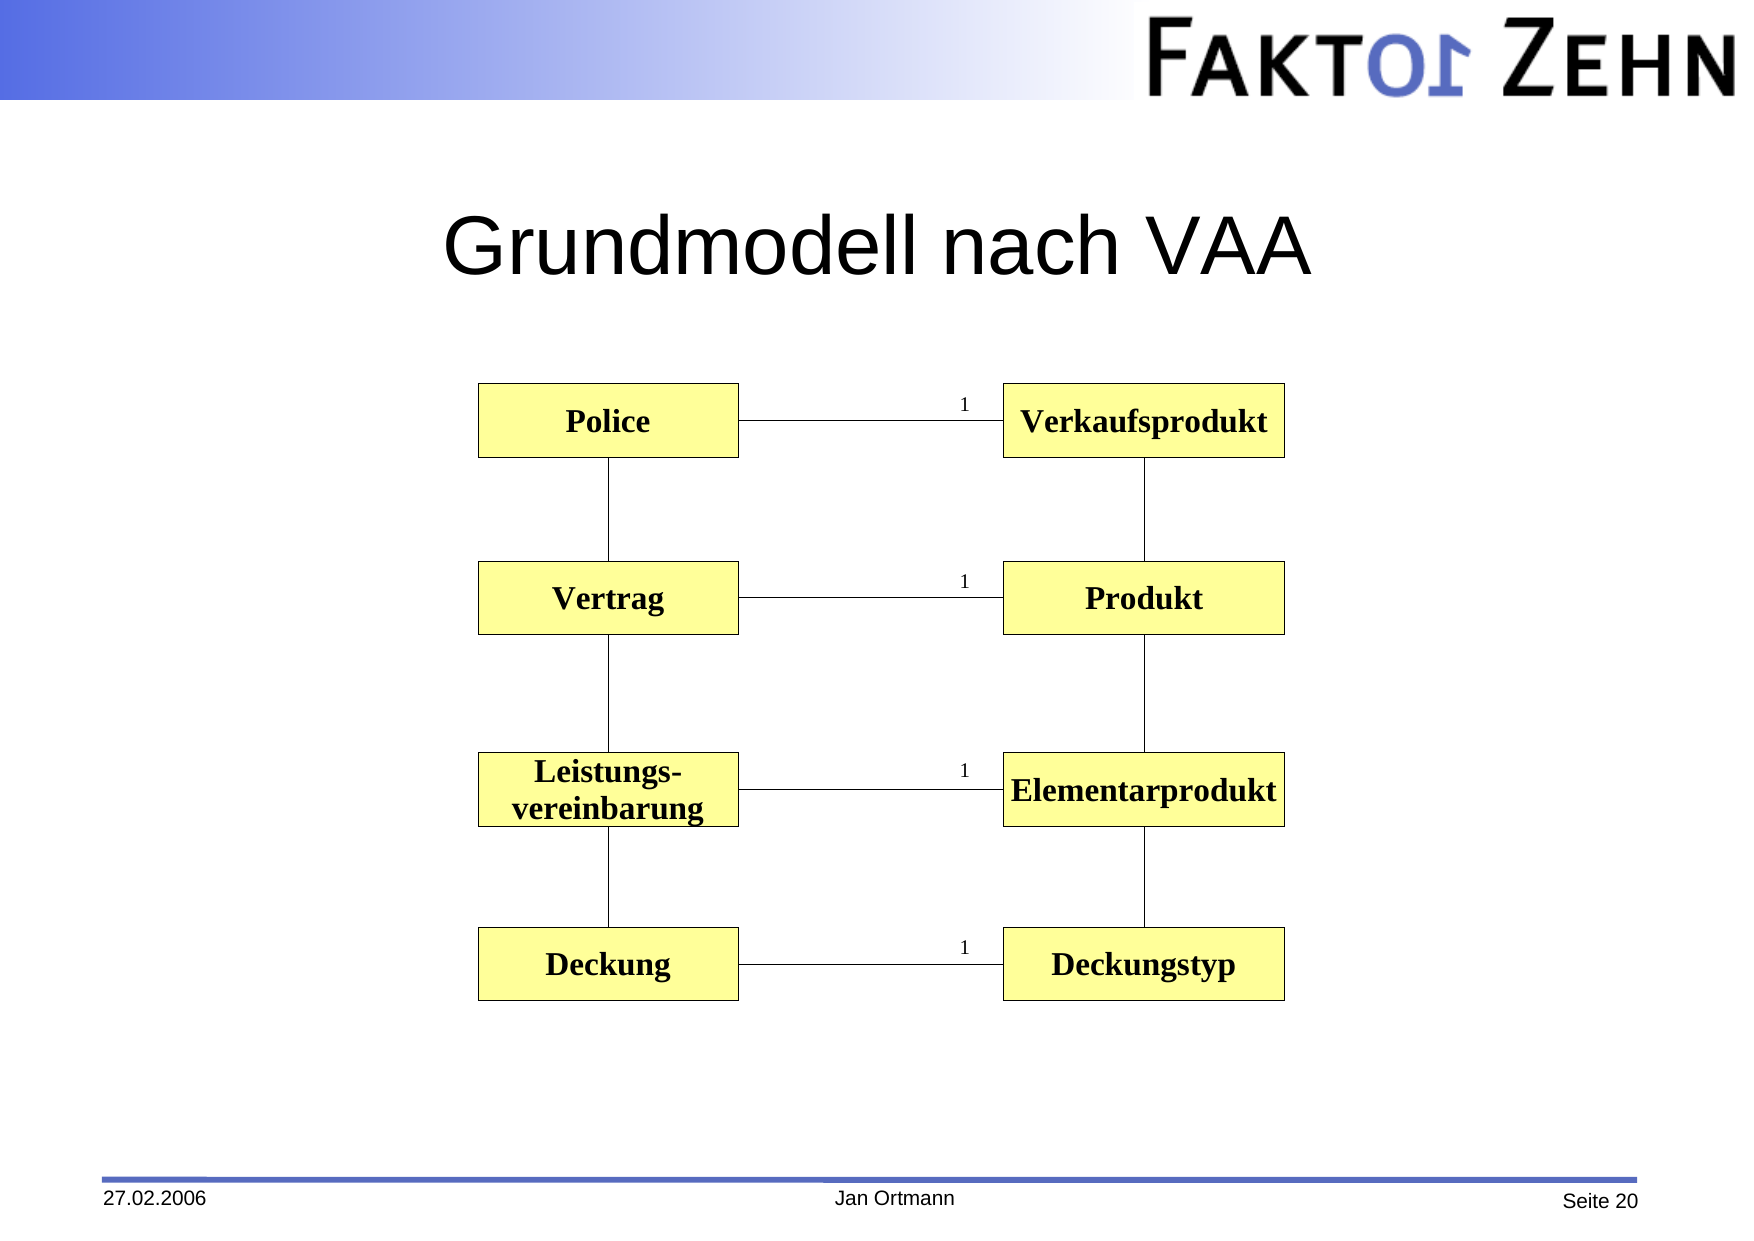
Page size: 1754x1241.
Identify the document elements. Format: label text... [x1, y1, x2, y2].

text_box 1 [959, 936, 992, 960]
text_box Produkt [1003, 561, 1285, 635]
text_box Verkaufsprodukt [1003, 383, 1285, 458]
text_box Leistungs- vereinbarung [478, 752, 739, 827]
text_box Vertrag [478, 561, 739, 635]
text_box 1 [959, 392, 992, 417]
picture [1133, 2, 1749, 105]
text_box Police [478, 383, 739, 458]
text_box 1 [959, 758, 992, 783]
title Grundmodell nach VAA [179, 142, 1576, 349]
text_box 1 [959, 569, 992, 594]
text_box Deckung [478, 927, 739, 1001]
text_box Elementarprodukt [1003, 752, 1285, 827]
text_box Deckungstyp [1003, 927, 1285, 1001]
